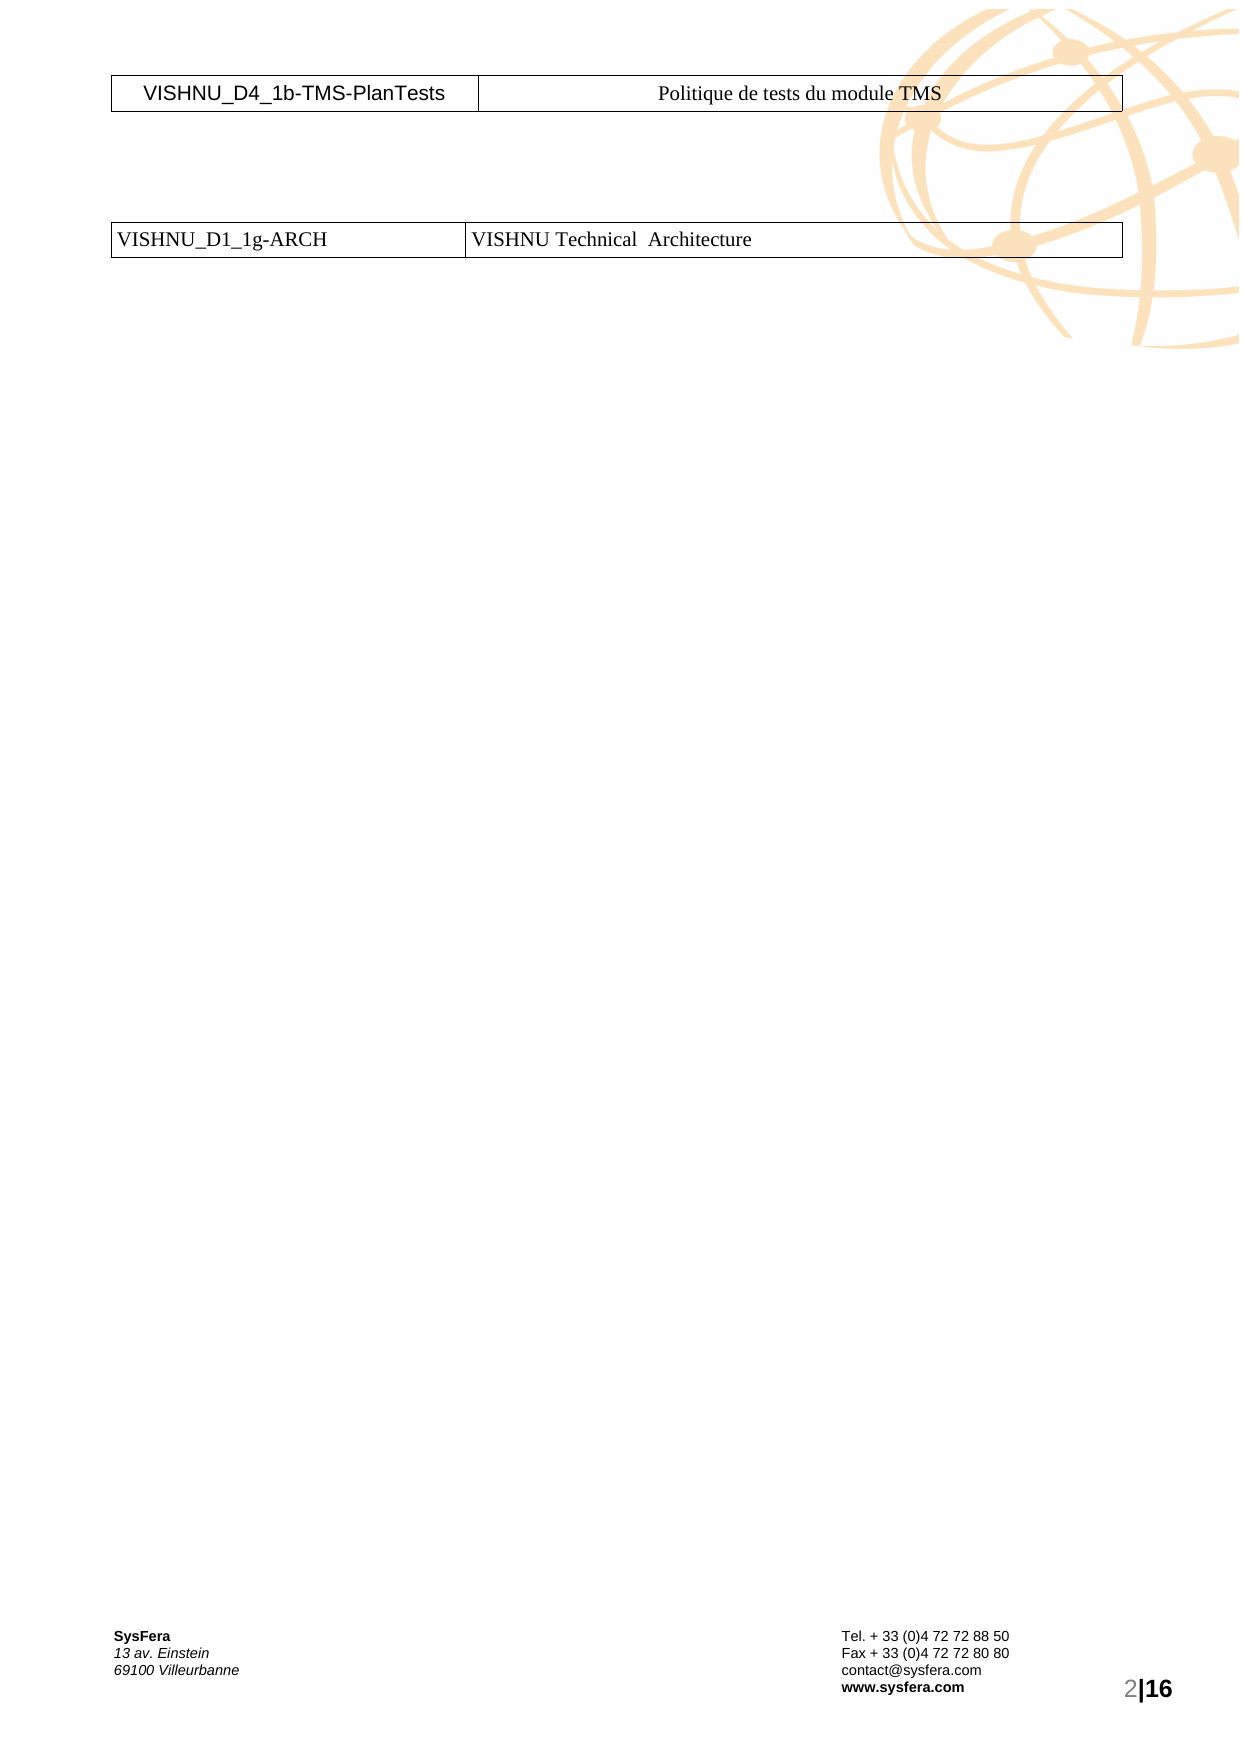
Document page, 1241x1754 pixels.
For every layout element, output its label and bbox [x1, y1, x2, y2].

picture [1, 9, 1239, 349]
